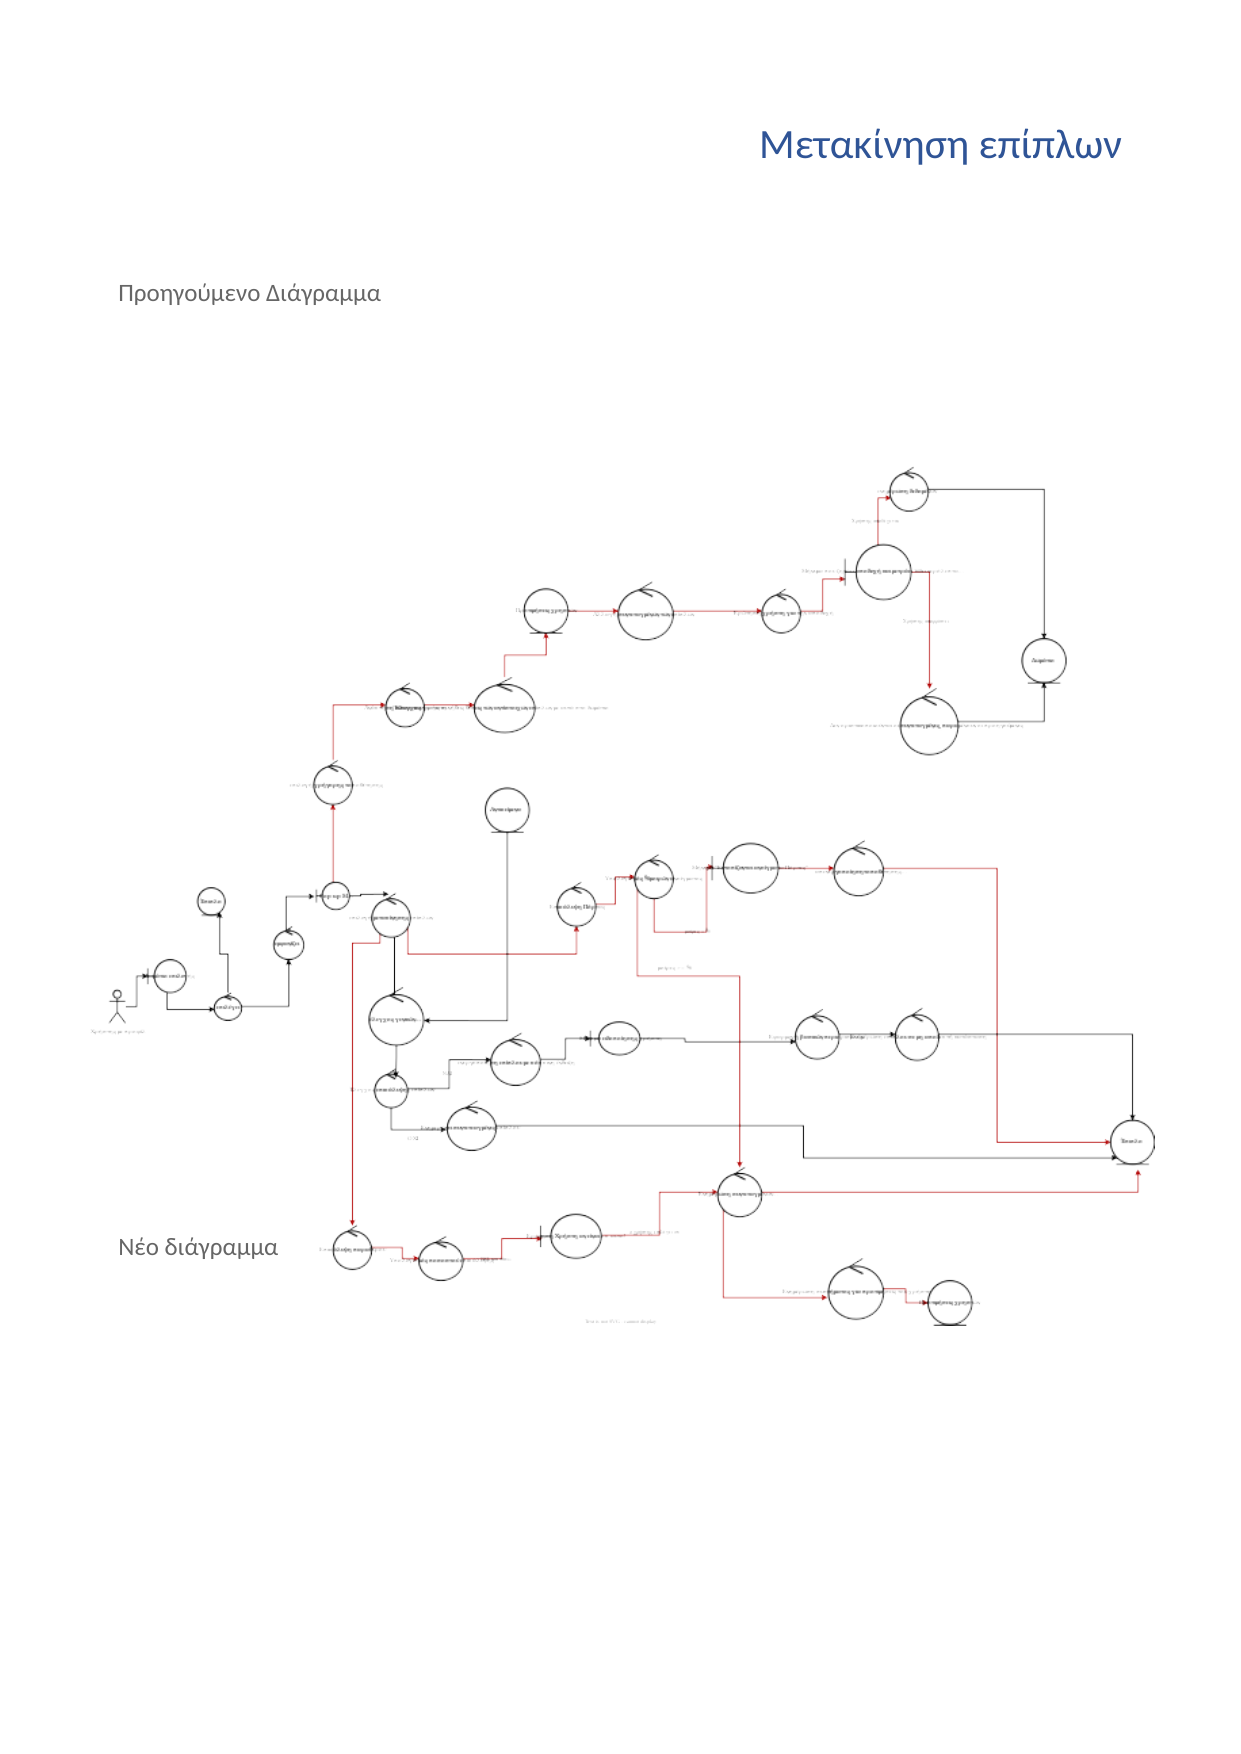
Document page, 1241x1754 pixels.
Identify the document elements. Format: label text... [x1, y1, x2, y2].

text Μετακίνηση επίπλων [118, 118, 1122, 169]
picture [88, 466, 1155, 1326]
text Προηγούμενο Διάγραμμα [118, 277, 1122, 307]
